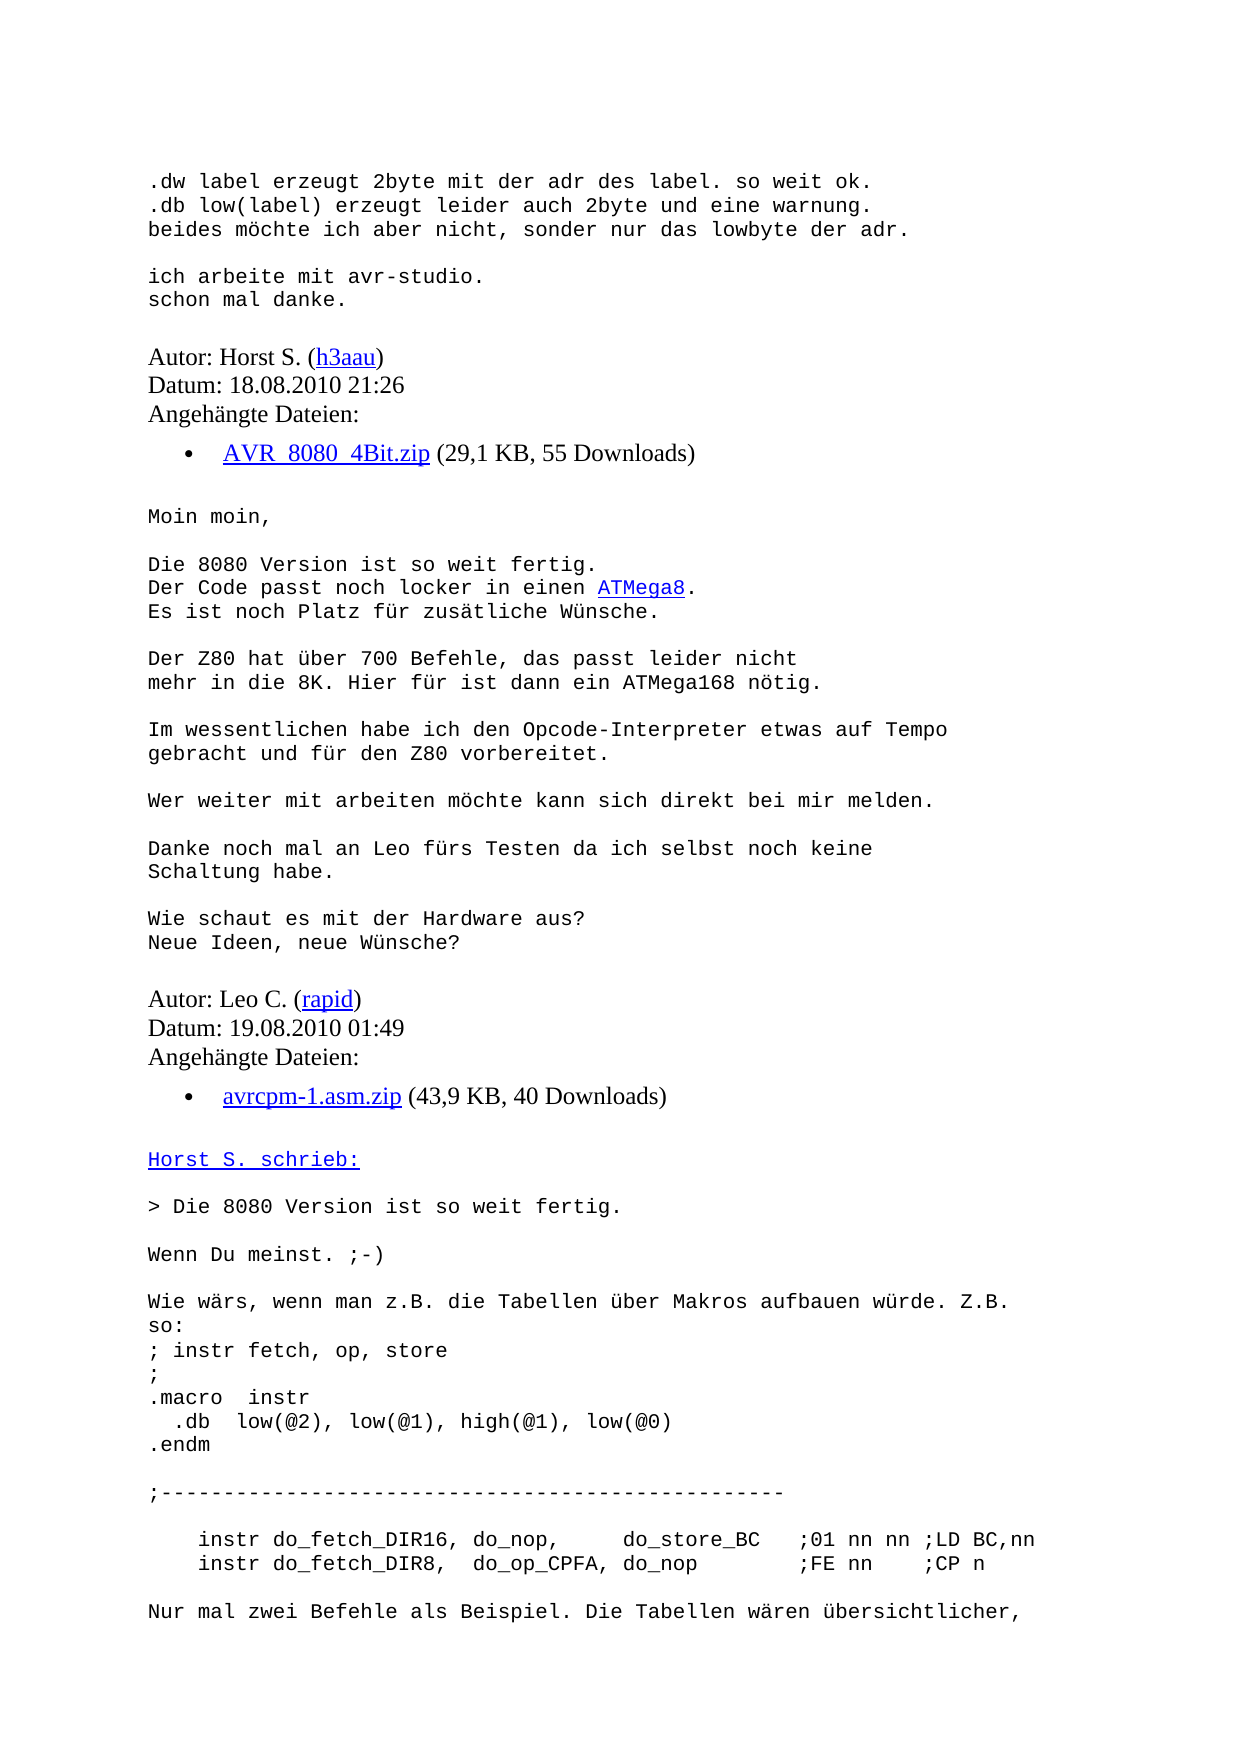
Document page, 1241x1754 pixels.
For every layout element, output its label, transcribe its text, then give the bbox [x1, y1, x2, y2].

text Autor: Leo C. (rapid) [148, 984, 1093, 1013]
text gebracht und für den Z80 vorbereitet. [148, 743, 1093, 767]
text ich arbeite mit avr-studio. [148, 266, 1093, 289]
text Angehängte Dateien: [148, 1042, 1093, 1071]
text Nur mal zwei Befehle als Beispiel. Die Tabellen wären übersichtlicher, [148, 1601, 1093, 1625]
text .dw label erzeugt 2byte mit der adr des label. so weit ok. [148, 171, 1093, 195]
text .db low(label) erzeugt leider auch 2byte und eine warnung. [148, 195, 1093, 218]
text Neue Ideen, neue Wünsche? [148, 932, 1093, 956]
text Die 8080 Version ist so weit fertig. [148, 554, 1093, 577]
list avrcpm-1.asm.zip (43,9 KB, 40 Downloads) [185, 1081, 1093, 1110]
text so: [148, 1314, 1093, 1338]
text Im wessentlichen habe ich den Opcode-Interpreter etwas auf Tempo [148, 719, 1093, 743]
text Der Z80 hat über 700 Befehle, das passt leider nicht [148, 648, 1093, 672]
text mehr in die 8K. Hier für ist dann ein ATMega168 nötig. [148, 672, 1093, 696]
text Autor: Horst S. (h3aau) [148, 342, 1093, 371]
text Wie wärs, wenn man z.B. die Tabellen über Makros aufbauen würde. Z.B. [148, 1291, 1093, 1314]
text > Die 8080 Version ist so weit fertig. [148, 1196, 1093, 1220]
text Wie schaut es mit der Hardware aus? [148, 908, 1093, 932]
text Danke noch mal an Leo fürs Testen da ich selbst noch keine [148, 837, 1093, 861]
text Es ist noch Platz für zusätliche Wünsche. [148, 601, 1093, 625]
text beides möchte ich aber nicht, sonder nur das lowbyte der adr. [148, 218, 1093, 242]
text Datum: 19.08.2010 01:49 [148, 1013, 1093, 1042]
text Der Code passt noch locker in einen ATMega8. [148, 577, 1093, 601]
text Moin moin, [148, 506, 1093, 530]
text Schaltung habe. [148, 861, 1093, 885]
text Angehängte Dateien: [148, 399, 1093, 428]
text schon mal danke. [148, 289, 1093, 313]
text Datum: 18.08.2010 21:26 [148, 371, 1093, 399]
text Wer weiter mit arbeiten möchte kann sich direkt bei mir melden. [148, 790, 1093, 814]
text Horst S. schrieb: [148, 1149, 1093, 1173]
list AVR_8080_4Bit.zip (29,1 KB, 55 Downloads) [185, 438, 1093, 467]
text Wenn Du meinst. ;-) [148, 1244, 1093, 1267]
table_header ; instr fetch, op, store ; .macro instr .db low(@2), low(@1), high(@1), low(@0) .endm ;-------------------------------------------------- instr do_fetch_DIR16, do_nop, do_store_BC ;01 nn nn ;LD BC,nn instr do_fetch_DIR8, do_op_CPFA, do_nop ;FE nn ;CP n [146, 1338, 1043, 1578]
